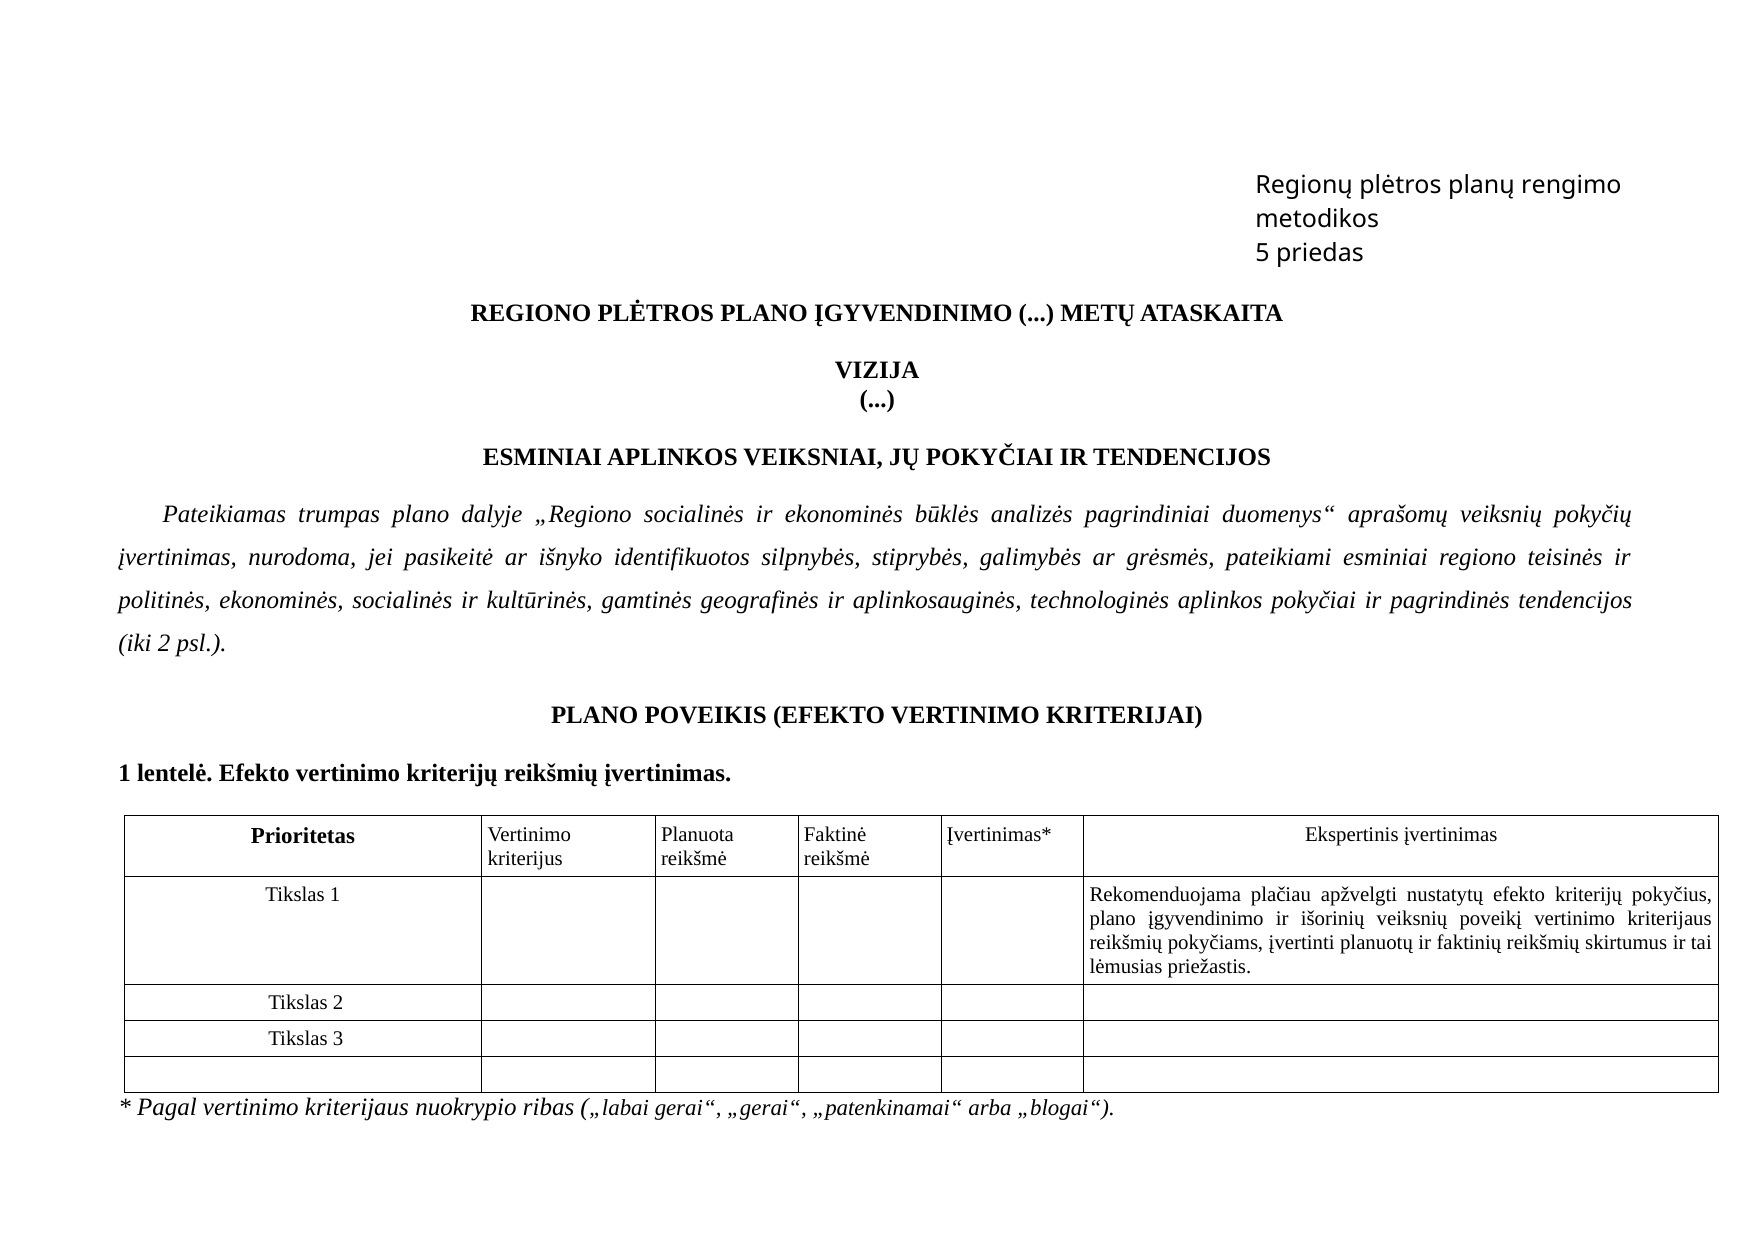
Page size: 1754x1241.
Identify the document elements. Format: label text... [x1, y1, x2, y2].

text (...) [118, 384, 1636, 413]
table_cell [1084, 985, 1718, 1020]
table_cell [942, 1021, 1083, 1056]
table_cell [942, 985, 1083, 1020]
table_cell [656, 877, 798, 984]
table_cell Rekomenduojama plačiau apžvelgti nustatytų efekto kriterijų pokyčius, plano įgyvendinimo ir išorinių veiksnių poveikį vertinimo kriterijaus reikšmių pokyčiams, įvertinti planuotų ir faktinių reikšmių skirtumus ir tai lėmusias priežastis. [1084, 877, 1718, 984]
table_header Ekspertinis įvertinimas [1084, 816, 1718, 876]
text metodikos [118, 201, 1636, 235]
text 5 priedas [118, 235, 1636, 269]
table_cell Tikslas 1 [125, 877, 481, 984]
table_cell [799, 1057, 941, 1092]
table_cell [482, 1021, 655, 1056]
text * Pagal vertinimo kriterijaus nuokrypio ribas („labai gerai“, „gerai“, „patenkinamai“ arba „blogai“). [118, 1092, 1636, 1121]
table_cell [125, 1057, 481, 1092]
table_cell [656, 1057, 798, 1092]
table_cell [799, 877, 941, 984]
table_cell [1084, 1057, 1718, 1092]
table_cell [482, 985, 655, 1020]
table_cell [942, 1057, 1083, 1092]
text Plano Poveikis (efekto vertinimo kriterijai) [118, 700, 1636, 729]
table_header Vertinimo kriterijus [482, 816, 655, 876]
table_cell [482, 877, 655, 984]
table_cell [656, 985, 798, 1020]
table_header Faktinė reikšmė [799, 816, 941, 876]
text Pateikiamas trumpas plano dalyje „Regiono socialinės ir ekonominės būklės analizės pagrindiniai duomenys“ aprašomų veiksnių pokyčių įvertinimas, nurodoma, jei pasikeitė ar išnyko identifikuotos silpnybės, stiprybės, galimybės ar grėsmės, pateikiami esminiai regiono teisinės ir politinės, ekonominės, socialinės ir kultūrinės, gamtinės geografinės ir aplinkosauginės, technologinės aplinkos pokyčiai ir pagrindinės tendencijos (iki 2 psl.). [118, 499, 1636, 657]
table_cell [799, 1021, 941, 1056]
table_cell [482, 1057, 655, 1092]
text 1 lentelė. Efekto vertinimo kriterijų reikšmių įvertinimas. [118, 758, 1636, 787]
table_header Planuota reikšmė [656, 816, 798, 876]
table_cell [656, 1021, 798, 1056]
table_header Įvertinimas* [942, 816, 1083, 876]
text VIZIJA [118, 355, 1636, 384]
table_cell Tikslas 2 [125, 985, 481, 1020]
text Esminiai aplinkos veiksniai, jų pokyčiai ir tendencijos [118, 442, 1636, 470]
table_cell [942, 877, 1083, 984]
table_header Prioritetas [125, 816, 481, 876]
text Regiono plėtros plano įgyvendinimo (...) metų ataskaita [118, 298, 1636, 327]
text Regionų plėtros planų rengimo [118, 167, 1636, 201]
table_cell [799, 985, 941, 1020]
table_cell [1084, 1021, 1718, 1056]
table_cell Tikslas 3 [125, 1021, 481, 1056]
